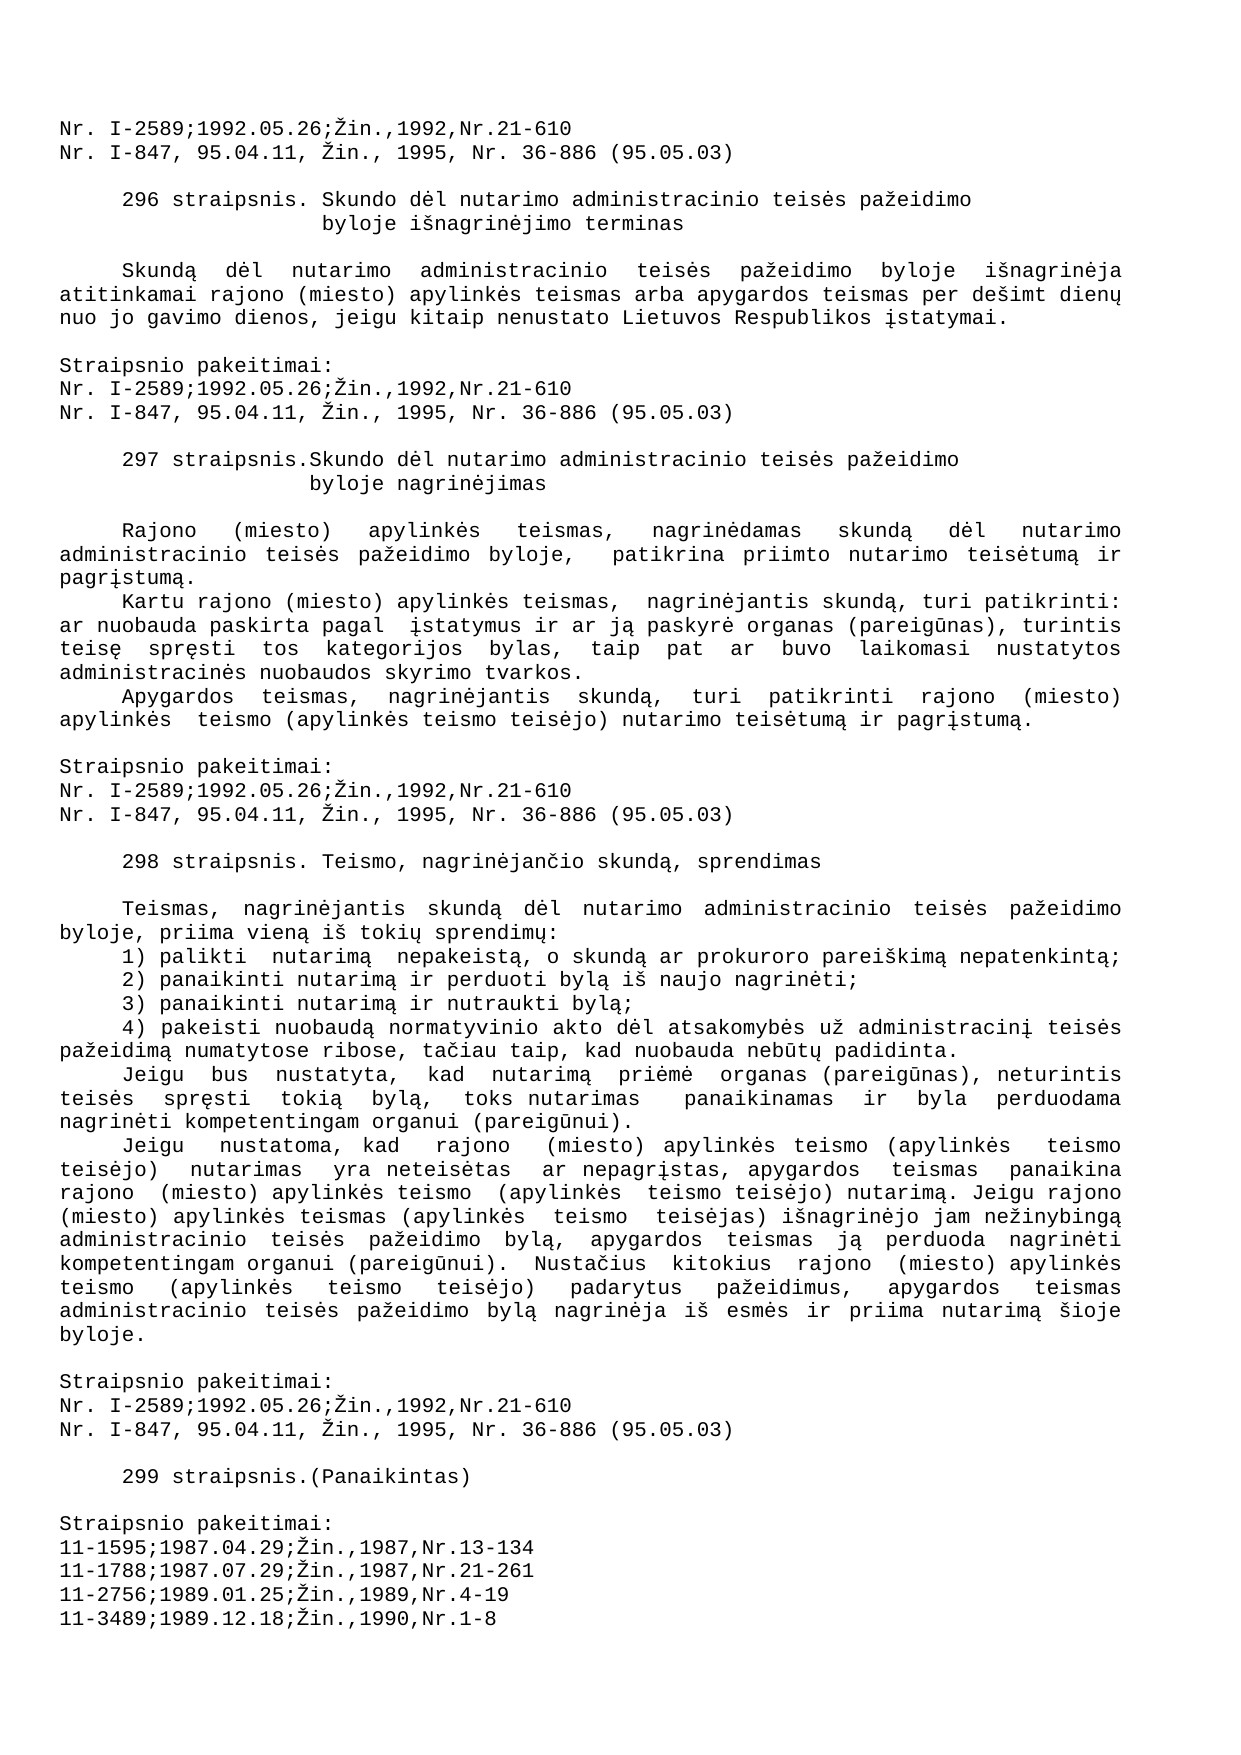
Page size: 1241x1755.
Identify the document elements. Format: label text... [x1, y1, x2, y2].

text byloje išnagrinėjimo terminas [59, 213, 1122, 236]
text Straipsnio pakeitimai: [59, 757, 1122, 780]
text Nr. I-847, 95.04.11, Žin., 1995, Nr. 36-886 (95.05.03) [59, 1419, 1122, 1442]
text Nr. I-847, 95.04.11, Žin., 1995, Nr. 36-886 (95.05.03) [59, 142, 1122, 165]
text Nr. I-2589;1992.05.26;Žin.,1992,Nr.21-610 [59, 378, 1122, 402]
text Nr. I-2589;1992.05.26;Žin.,1992,Nr.21-610 [59, 780, 1122, 804]
text 297 straipsnis.Skundo dėl nutarimo administracinio teisės pažeidimo [59, 449, 1122, 473]
text Teismas, nagrinėjantis skundą dėl nutarimo administracinio teisės pažeidimo byloje, priima vieną iš tokių sprendimų: [59, 898, 1122, 946]
text 1) palikti nutarimą nepakeistą, o skundą ar prokuroro pareiškimą nepatenkintą; [59, 946, 1122, 969]
text Jeigu bus nustatyta, kad nutarimą priėmė organas (pareigūnas), neturintis teisės spręsti tokią bylą, toks nutarimas panaikinamas ir byla perduodama nagrinėti kompetentingam organui (pareigūnui). [59, 1064, 1122, 1135]
text Nr. I-847, 95.04.11, Žin., 1995, Nr. 36-886 (95.05.03) [59, 804, 1122, 827]
text 11-3489;1989.12.18;Žin.,1990,Nr.1-8 [59, 1608, 1122, 1631]
text 4) pakeisti nuobaudą normatyvinio akto dėl atsakomybės už administracinį teisės pažeidimą numatytose ribose, tačiau taip, kad nuobauda nebūtų padidinta. [59, 1017, 1122, 1064]
text Jeigu nustatoma, kad rajono (miesto) apylinkės teismo (apylinkės teismo teisėjo) nutarimas yra neteisėtas ar nepagrįstas, apygardos teismas panaikina rajono (miesto) apylinkės teismo (apylinkės teismo teisėjo) nutarimą. Jeigu rajono (miesto) apylinkės teismas (apylinkės teismo teisėjas) išnagrinėjo jam nežinybingą administracinio teisės pažeidimo bylą, apygardos teismas ją perduoda nagrinėti kompetentingam organui (pareigūnui). Nustačius kitokius rajono (miesto) apylinkės teismo (apylinkės teismo teisėjo) padarytus pažeidimus, apygardos teismas administracinio teisės pažeidimo bylą nagrinėja iš esmės ir priima nutarimą šioje byloje. [59, 1135, 1122, 1348]
text Straipsnio pakeitimai: [59, 1513, 1122, 1537]
text Nr. I-847, 95.04.11, Žin., 1995, Nr. 36-886 (95.05.03) [59, 402, 1122, 426]
text 2) panaikinti nutarimą ir perduoti bylą iš naujo nagrinėti; [59, 969, 1122, 993]
text Straipsnio pakeitimai: [59, 1371, 1122, 1395]
text 296 straipsnis. Skundo dėl nutarimo administracinio teisės pažeidimo [59, 189, 1122, 213]
text 299 straipsnis.(Panaikintas) [59, 1466, 1122, 1489]
text Nr. I-2589;1992.05.26;Žin.,1992,Nr.21-610 [59, 118, 1122, 142]
text Skundą dėl nutarimo administracinio teisės pažeidimo byloje išnagrinėja atitinkamai rajono (miesto) apylinkės teismas arba apygardos teismas per dešimt dienų nuo jo gavimo dienos, jeigu kitaip nenustato Lietuvos Respublikos įstatymai. [59, 260, 1122, 331]
text Straipsnio pakeitimai: [59, 354, 1122, 378]
text 11-2756;1989.01.25;Žin.,1989,Nr.4-19 [59, 1584, 1122, 1608]
text 11-1788;1987.07.29;Žin.,1987,Nr.21-261 [59, 1561, 1122, 1584]
text byloje nagrinėjimas [59, 473, 1122, 496]
text 11-1595;1987.04.29;Žin.,1987,Nr.13-134 [59, 1537, 1122, 1561]
text 3) panaikinti nutarimą ir nutraukti bylą; [59, 993, 1122, 1017]
text Rajono (miesto) apylinkės teismas, nagrinėdamas skundą dėl nutarimo administracinio teisės pažeidimo byloje, patikrina priimto nutarimo teisėtumą ir pagrįstumą. [59, 520, 1122, 591]
text Nr. I-2589;1992.05.26;Žin.,1992,Nr.21-610 [59, 1395, 1122, 1419]
text 298 straipsnis. Teismo, nagrinėjančio skundą, sprendimas [59, 851, 1122, 875]
text Kartu rajono (miesto) apylinkės teismas, nagrinėjantis skundą, turi patikrinti: ar nuobauda paskirta pagal įstatymus ir ar ją paskyrė organas (pareigūnas), turintis teisę spręsti tos kategorijos bylas, taip pat ar buvo laikomasi nustatytos administracinės nuobaudos skyrimo tvarkos. [59, 591, 1122, 686]
text Apygardos teismas, nagrinėjantis skundą, turi patikrinti rajono (miesto) apylinkės teismo (apylinkės teismo teisėjo) nutarimo teisėtumą ir pagrįstumą. [59, 686, 1122, 733]
